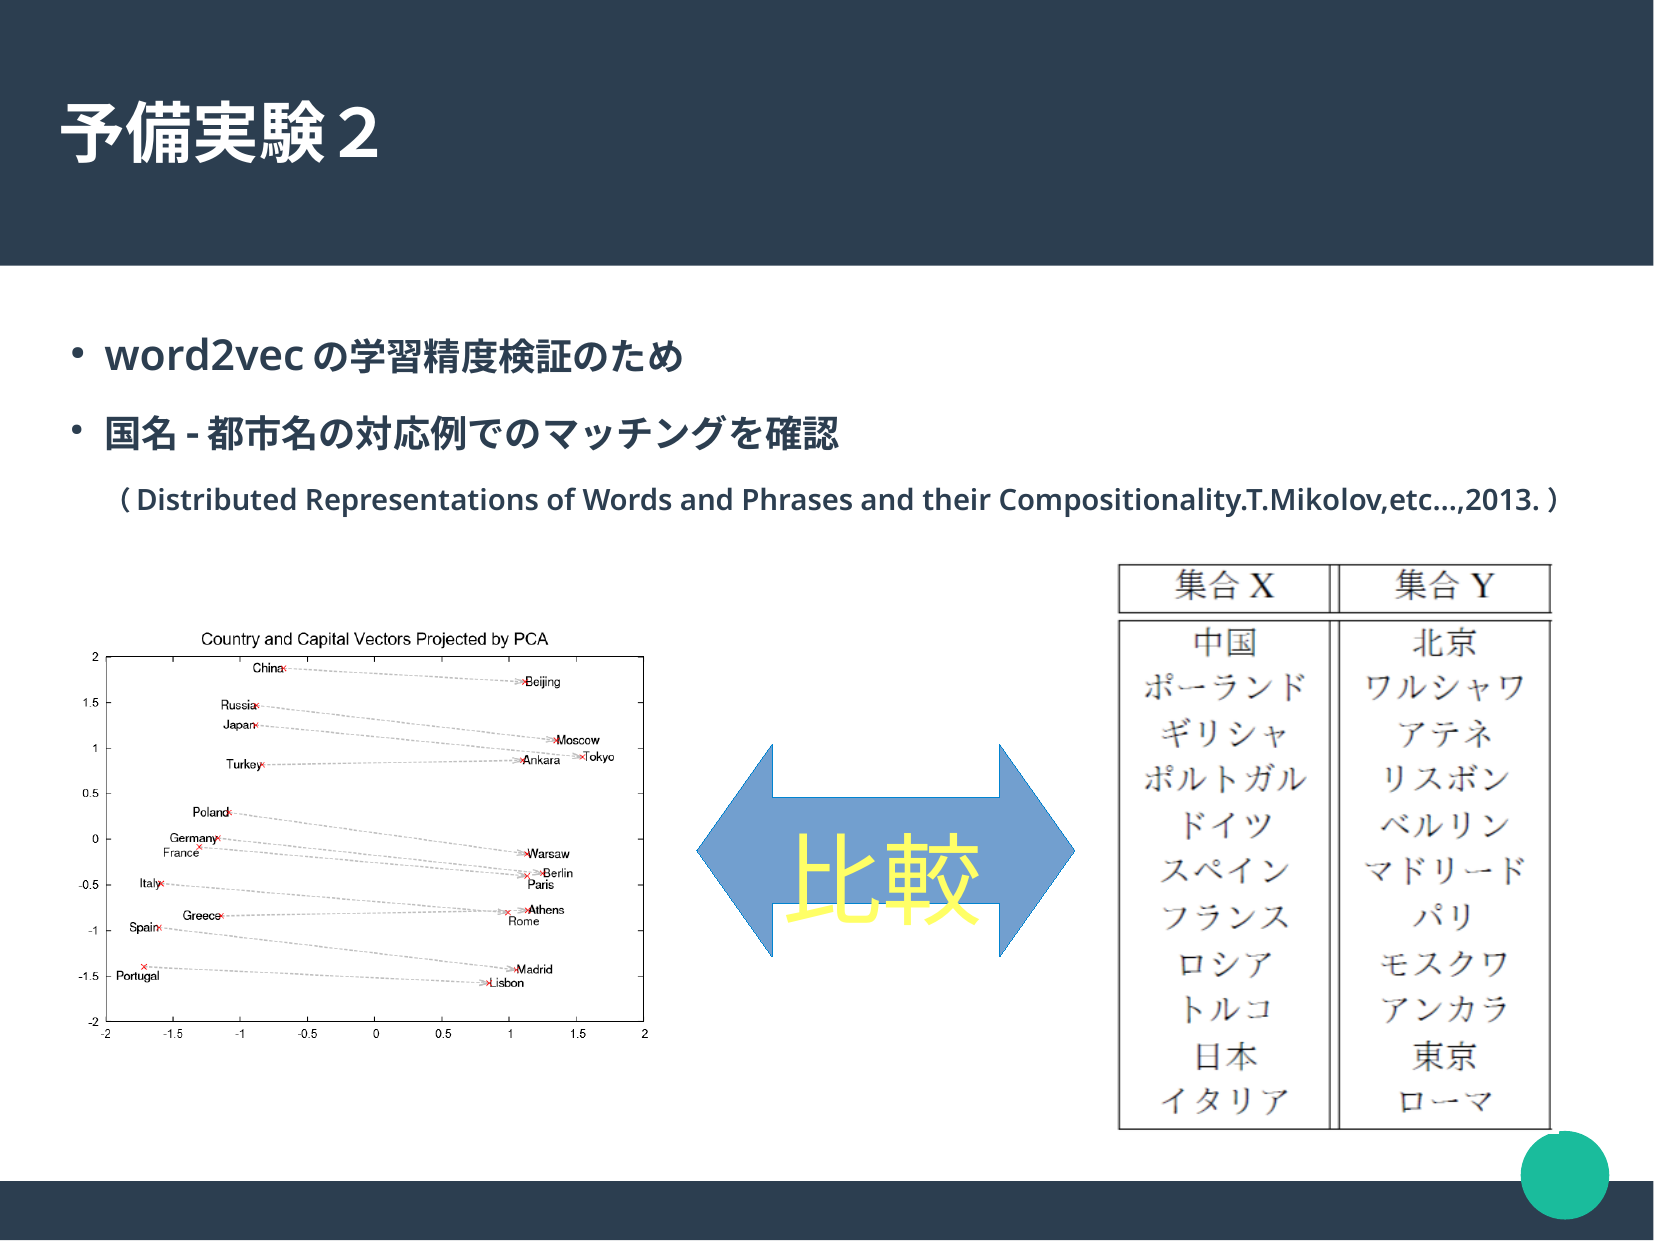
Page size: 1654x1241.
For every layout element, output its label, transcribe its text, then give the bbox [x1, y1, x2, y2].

picture [1111, 555, 1559, 1134]
text_box [696, 744, 773, 957]
picture [58, 624, 686, 1052]
text_box 比較 [767, 794, 1016, 910]
list word2vecの学習精度検証のため 国名-都市名の対応例でのマッチングを確認 （Distributed Representations of Words and Phrases and their Compositionality.T.Mikolov,etc…,2013.） [59, 324, 1595, 556]
text_box [999, 744, 1075, 957]
title 予備実験２ [59, 49, 1595, 207]
